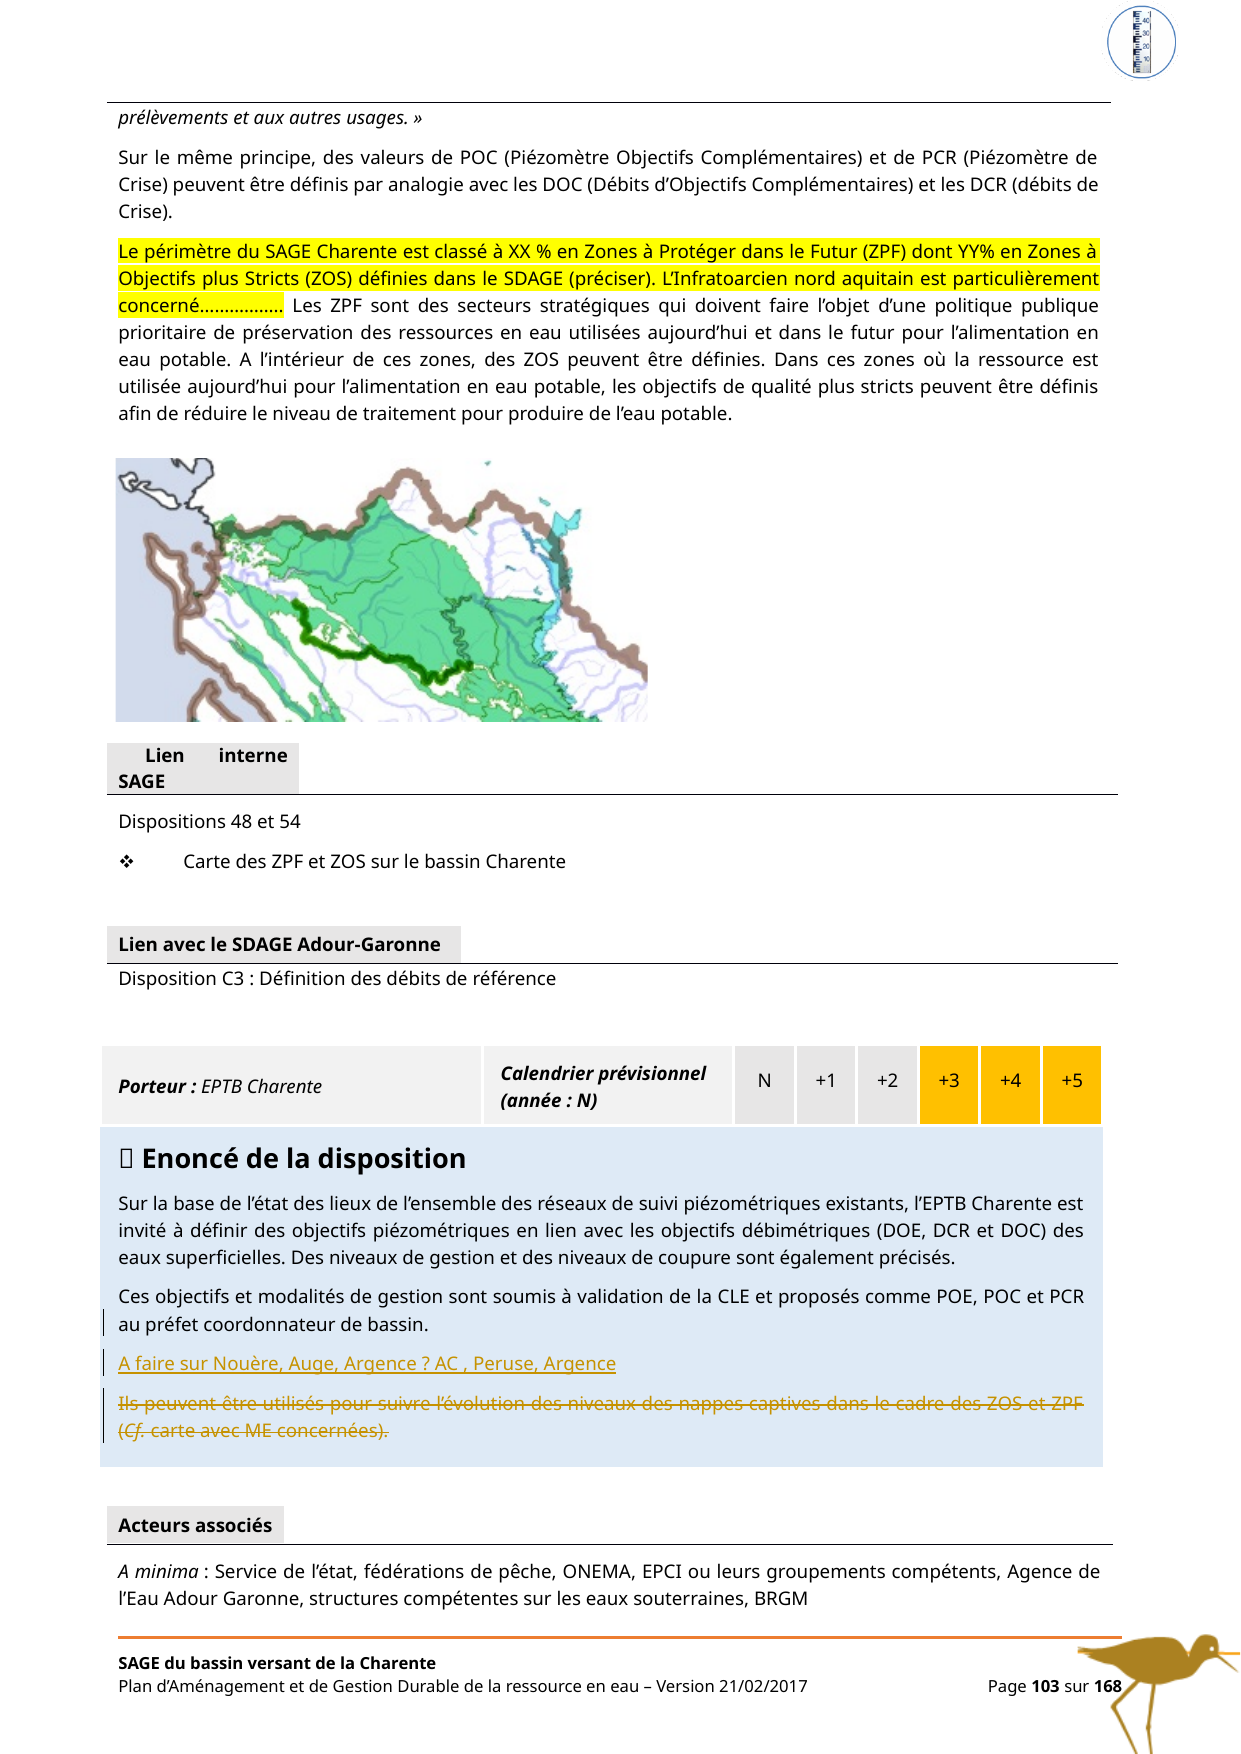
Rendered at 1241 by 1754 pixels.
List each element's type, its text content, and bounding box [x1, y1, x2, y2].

table_header +3 [920, 1046, 978, 1124]
table_header Porteur : EPTB Charente [102, 1046, 481, 1124]
table_header Lien avec le SDAGE Adour-Garonne [107, 926, 461, 963]
table_header [284, 1506, 1113, 1543]
list Carte des ZPF et ZOS sur le bassin Charente [118, 847, 1122, 874]
table_header +2 [858, 1046, 917, 1124]
picture [115, 458, 648, 722]
table_header [461, 926, 1118, 963]
table_cell  Enoncé de la disposition Sur la base de l’état des lieux de l’ensemble des réseaux de suivi piézométriques existants, l’EPTB Charente est invité à définir des objectifs piézométriques en lien avec les objectifs débimétriques (DOE, DCR et DOC) des eaux superficielles. Des niveaux de gestion et des niveaux de coupure sont également précisés. Ces objectifs et modalités de gestion sont soumis à validation de la CLE et proposés comme POE, POC et PCR au préfet coordonnateur de bassin. A faire sur Nouère, Auge, Argence ? AC , Peruse, Argence [100, 1127, 1103, 1467]
table_cell Disposition C3 : Définition des débits de référence [107, 964, 1118, 1004]
table_cell prélèvements et aux autres usages. » Sur le même principe, des valeurs de POC (Piézomètre Objectifs Complémentaires) et de PCR (Piézomètre de Crise) peuvent être définis par analogie avec les DOC (Débits d’Objectifs Complémentaires) et les DCR (débits de Crise). Le périmètre du SAGE Charente est classé à XX % en Zones à Protéger dans le Futur (ZPF) dont YY% en Zones à Objectifs plus Stricts (ZOS) définies dans le SDAGE (préciser). L’Infratoarcien nord aquitain est particulièrement concerné…………….. Les ZPF sont des secteurs stratégiques qui doivent faire l’objet d’une politique publique prioritaire de préservation des ressources en eau utilisées aujourd’hui et dans le futur pour l’alimentation en eau potable. A l’intérieur de ces zones, des ZOS peuvent être définies. Dans ces zones où la ressource est utilisée aujourd’hui pour l’alimentation en eau potable, les objectifs de qualité plus stricts peuvent être définis afin de réduire le niveau de traitement pour produire de l’eau potable. [107, 103, 1111, 703]
table_header N [735, 1046, 794, 1124]
table_header +1 [797, 1046, 855, 1124]
table_cell A minima : Service de l’état, fédérations de pêche, ONEMA, EPCI ou leurs groupements compétents, Agence de l’Eau Adour Garonne, structures compétentes sur les eaux souterraines, BRGM [107, 1545, 1113, 1611]
table_header Lien interne SAGE [107, 743, 299, 794]
picture [1101, 0, 1179, 81]
table_header +5 [1043, 1046, 1101, 1124]
table_header +4 [981, 1046, 1040, 1124]
table_header Acteurs associés [107, 1506, 284, 1543]
table_header Calendrier prévisionnel (année : N) [484, 1046, 732, 1124]
table_header [299, 743, 1118, 794]
picture [1077, 1629, 1241, 1754]
table_cell Dispositions 48 et 54 [107, 795, 1118, 847]
